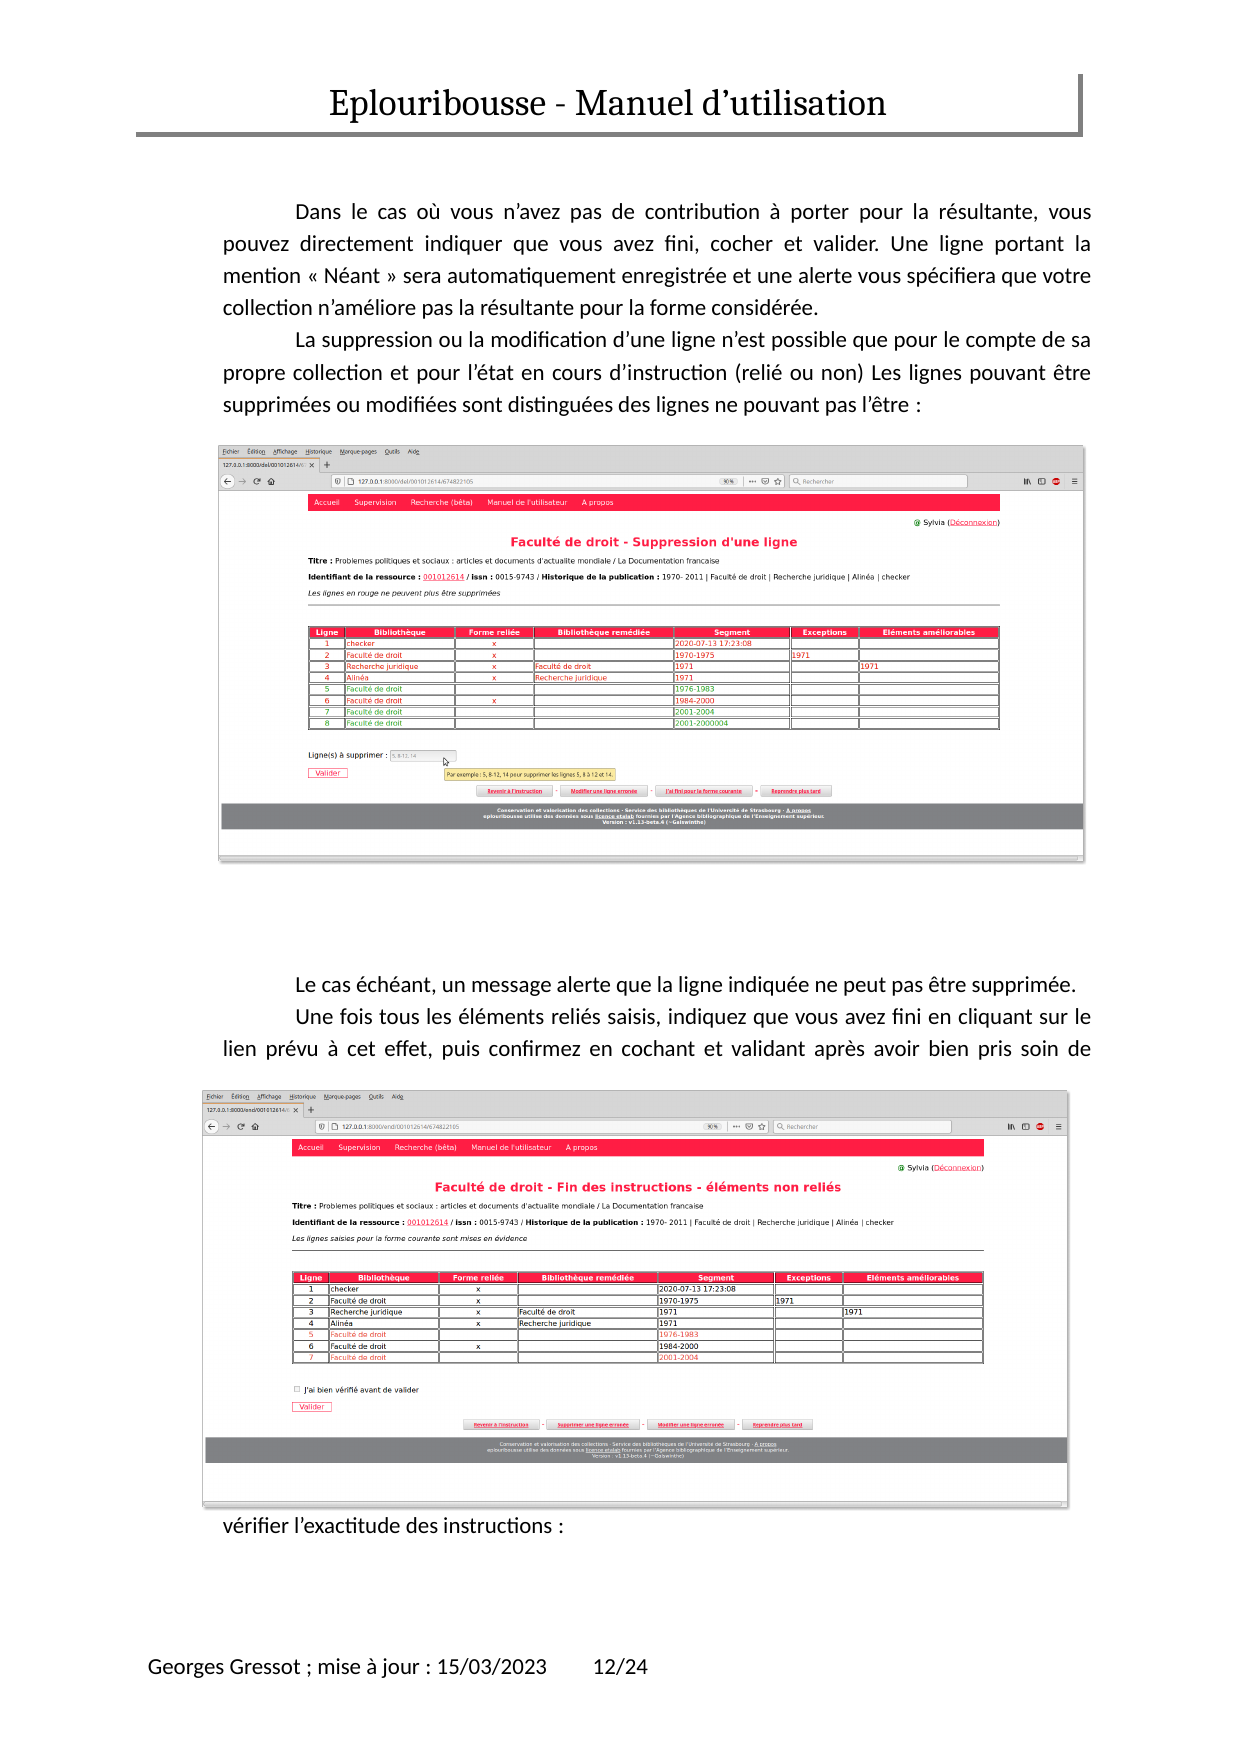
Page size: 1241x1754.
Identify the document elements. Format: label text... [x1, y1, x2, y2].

list Le cas échéant, un message alerte que la ligne indiquée ne peut pas être supprimée. [223, 970, 1093, 998]
picture [200, 1088, 1071, 1511]
picture [216, 443, 1087, 865]
list La suppression ou la modification d’une ligne n’est possible que pour le compte de sa propre collection et pour l’état en cours d’instruction (relié ou non) Les lignes pouvant être supprimées ou modifiées sont distinguées des lignes ne pouvant pas l’être : [223, 326, 1093, 418]
list Une fois tous les éléments reliés saisis, indiquez que vous avez fini en cliquant sur le lien prévu à cet effet, puis confirmez en cochant et validant après avoir bien pris soin de vérifier l’exactitude des instructions : [223, 1002, 1093, 1539]
list Dans le cas où vous n’avez pas de contribution à porter pour la résultante, vous pouvez directement indiquer que vous avez fini, cocher et valider. Une ligne portant la mention « Néant » sera automatiquement enregistrée et une alerte vous spécifiera que votre collection n’améliore pas la résultante pour la forme considérée. [223, 197, 1093, 321]
